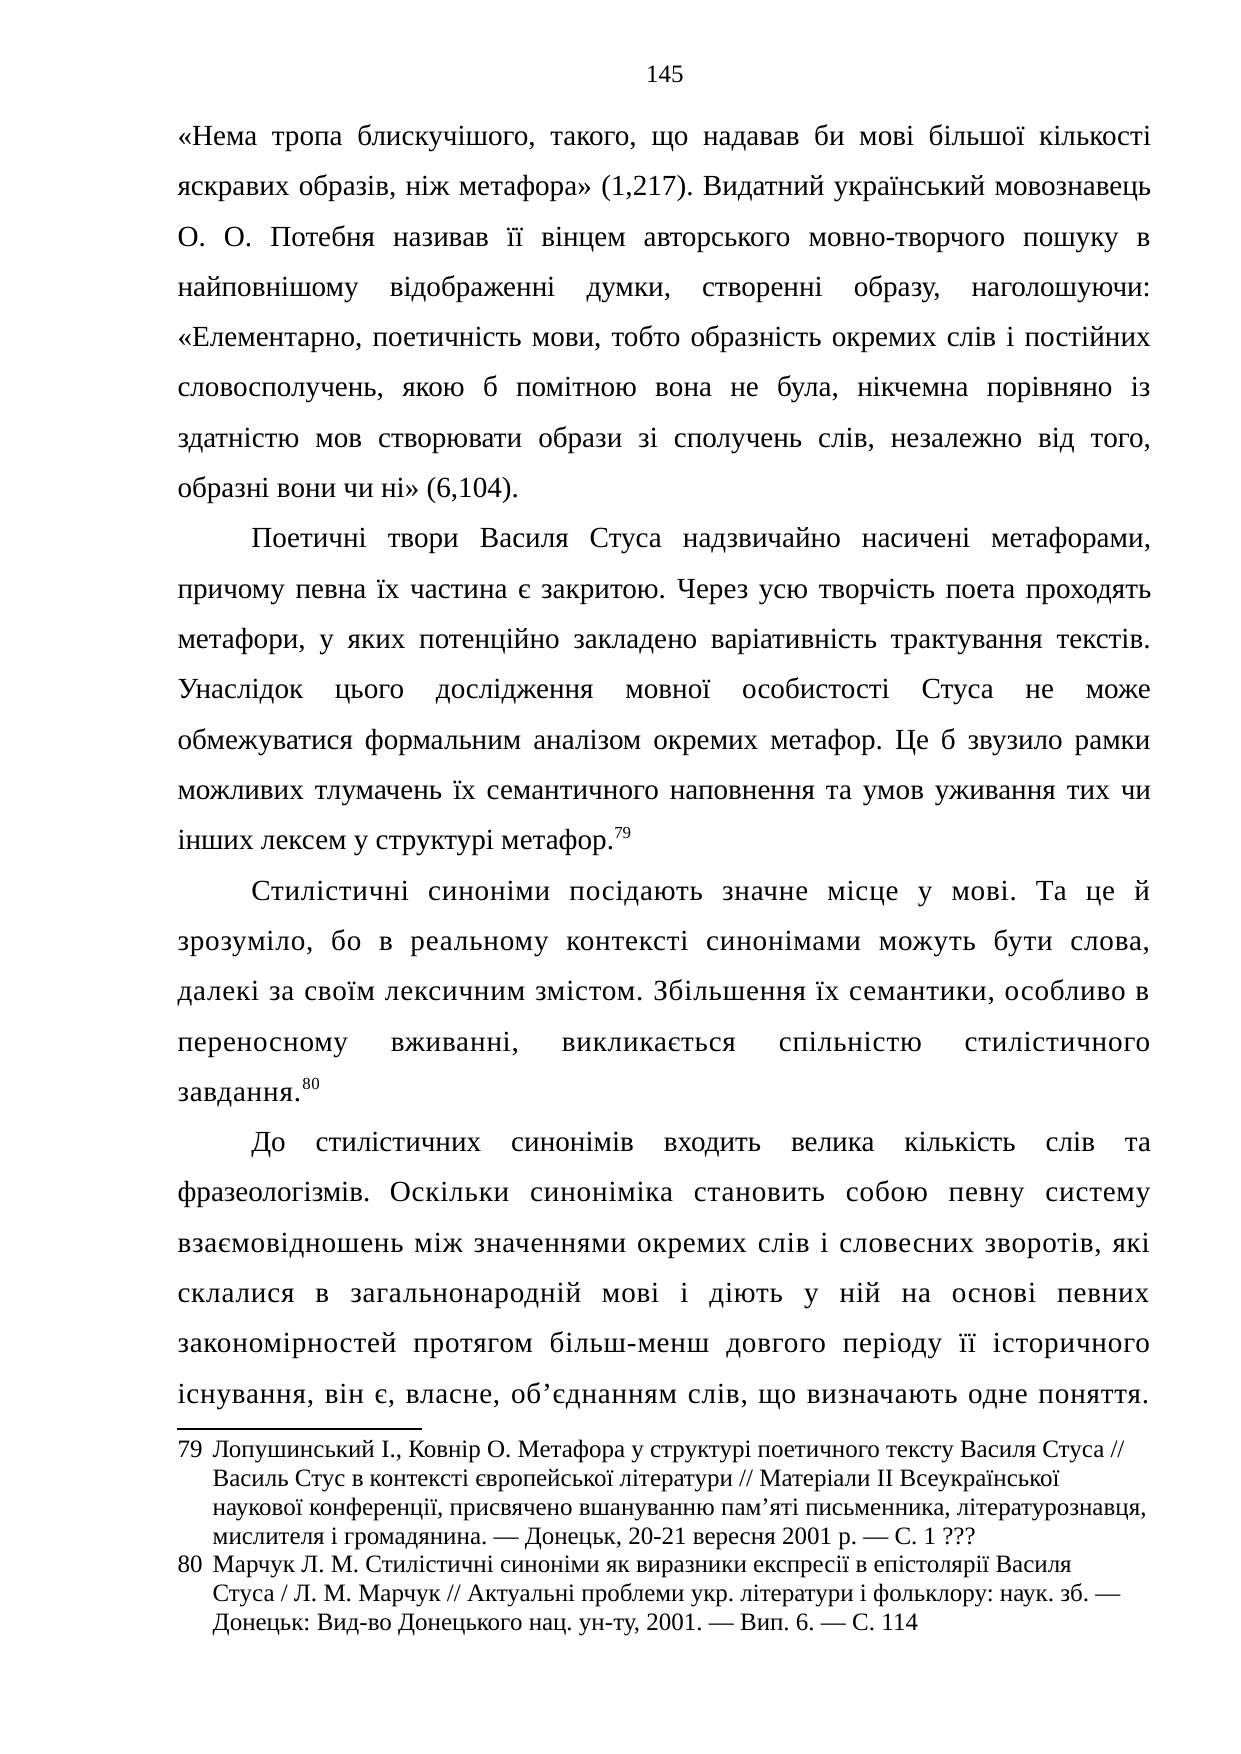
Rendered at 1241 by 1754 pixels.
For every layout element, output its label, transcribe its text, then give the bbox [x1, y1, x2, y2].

text Поетичні твори Василя Стуса надзвичайно насичені метафорами, причому певна їх частина є закритою. Через усю творчість поета проходять метафори, у яких потенційно закладено варіативність трактування текстів. Унаслідок цього дослідження мовної особистості Стуса не може обмежуватися формальним аналізом окремих метафор. Це б звузило рамки можливих тлумачень їх семантичного наповнення та умов уживання тих чи інших лексем у структурі метафор. [177, 521, 1152, 856]
text Лопушинський І., Ковнір О. Метафора у структурі поетичного тексту Василя Стуса // Василь Стус в контексті європейської літератури // Матеріали ІІ Всеукраїнської наукової конференції, присвячено вшануванню пам’яті письменника, літературознавця, мислителя і громадянина. — Донецьк, 20-21 вересня 2001 р. — С. 1 ??? [177, 1434, 1152, 1549]
text Стилістичні синоніми посідають значне місце у мові. Та це й зрозуміло, бо в реальному контексті синонімами можуть бути слова, далекі за своїм лексичним змістом. Збільшення їх семантики, особливо в переносному вживанні, викликається спільністю стилістичного завдання. [177, 873, 1152, 1107]
text До стилістичних синонімів входить велика кількість слів та фразеологізмів. Оскільки синоніміка становить собою певну систему взаємовідношень між значеннями окремих слів і словесних зворотів, які склалися в загальнонародній мові і діють у ній на основі певних закономірностей протягом більш-менш довгого періоду її історичного існування, він є, власне, об’єднанням слів, що визначають одне поняття. [177, 1124, 1152, 1409]
text Марчук Л. М. Стилістичні синоніми як виразники експресії в епістолярії Василя Стуса / Л. М. Марчук // Актуальні проблеми укр. літератури і фольклору: наук. зб. — Донецьк: Вид-во Донецького нац. ун-ту, 2001. — Вип. 6. — С. 114 [177, 1549, 1152, 1636]
text «Нема тропа блискучішого, такого, що надавав би мові більшої кількості яскравих образів, ніж метафора» (1,217). Видатний український мовознавець О. О. Потебня називав її вінцем авторського мовно-творчого пошуку в найповнішому відображенні думки, створенні образу, наголошуючи: «Елементарно, поетичність мови, тобто образність окремих слів і постійних словосполучень, якою б помітною вона не була, нікчемна порівняно із здатністю мов створювати образи зі сполучень слів, незалежно від того, образні вони чи ні» (6,104). [177, 118, 1152, 504]
